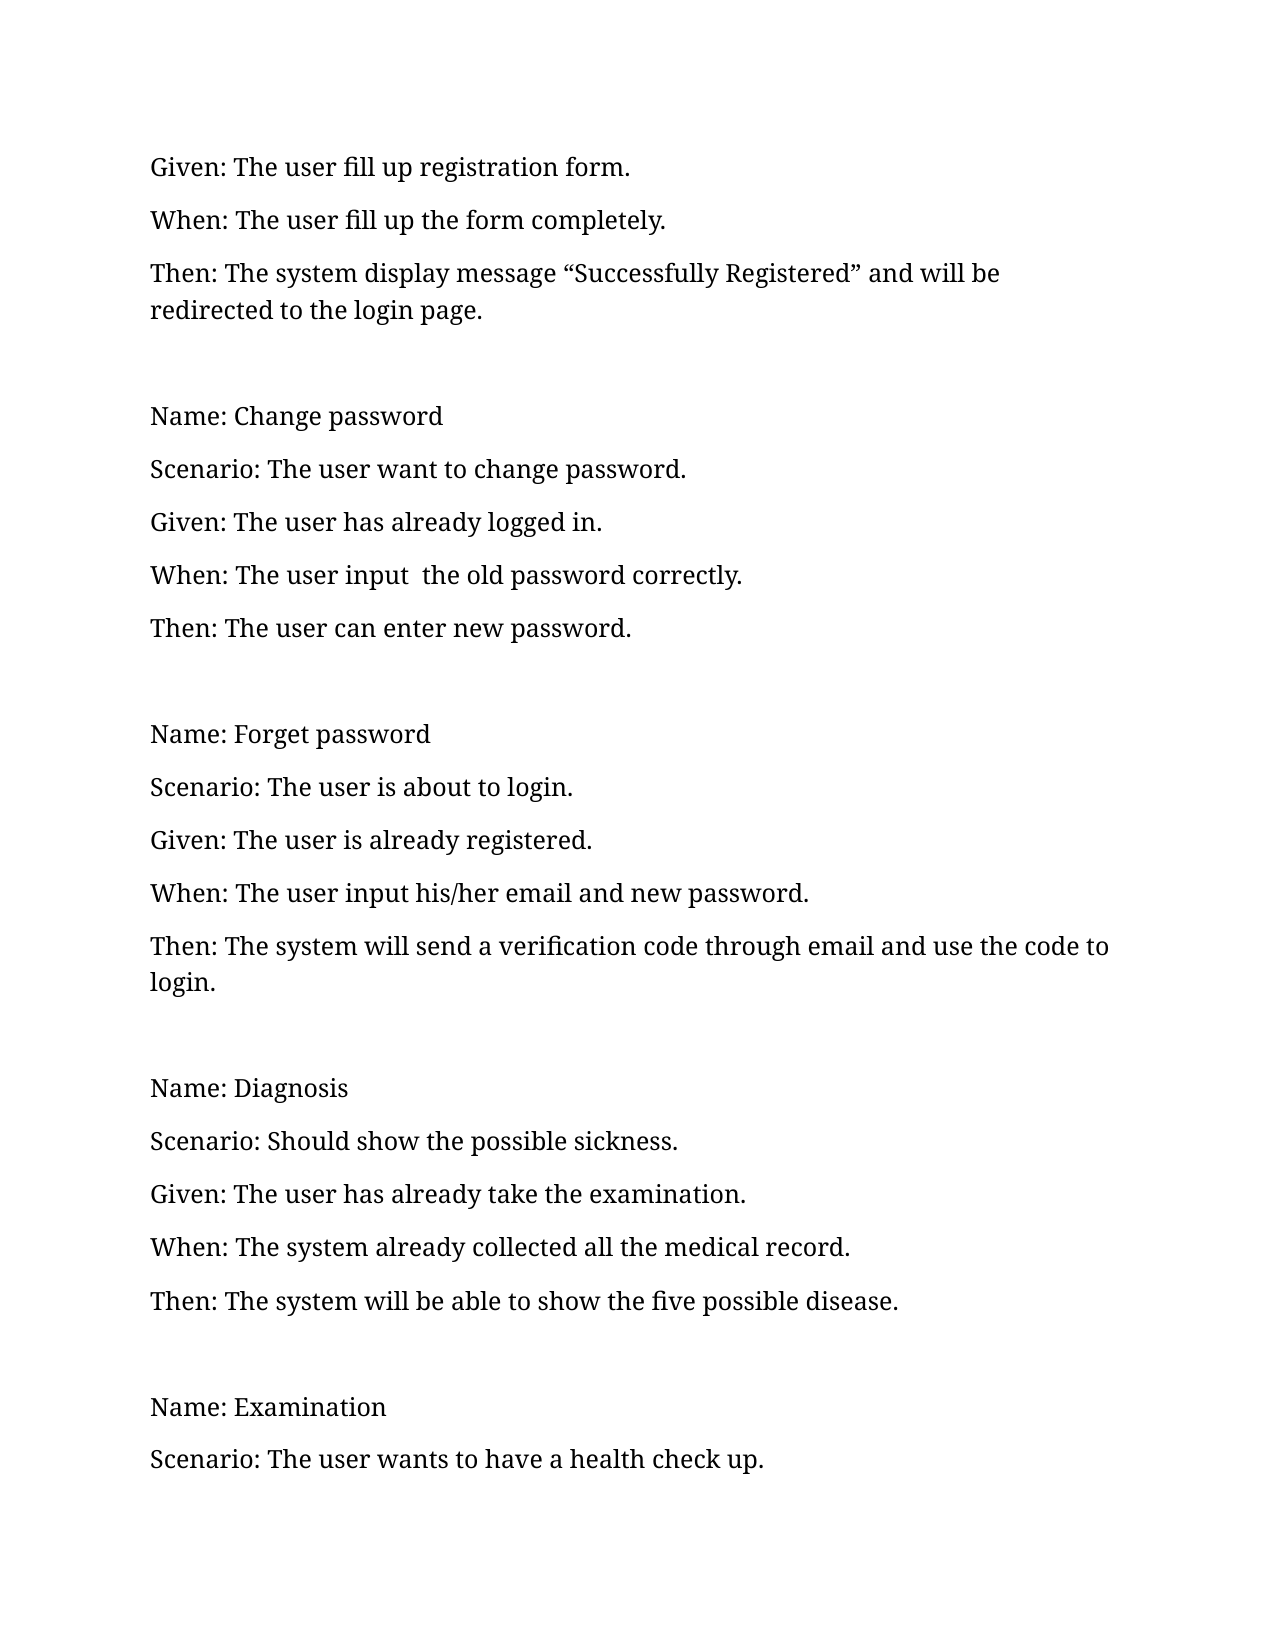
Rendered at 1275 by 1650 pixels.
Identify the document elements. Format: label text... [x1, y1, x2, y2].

text Scenario: Should show the possible sickness. [150, 1124, 1125, 1158]
text Scenario: The user want to change password. [150, 451, 1125, 486]
text When: The user input the old password correctly. [150, 557, 1125, 592]
text Name: Forget password [150, 717, 1125, 751]
text Given: The user has already take the examination. [150, 1177, 1125, 1211]
text Name: Examination [150, 1389, 1125, 1423]
text Name: Diagnosis [150, 1071, 1125, 1105]
text Name: Change password [150, 398, 1125, 432]
text Given: The user fill up registration form. [150, 150, 1125, 184]
text When: The user input his/her email and new password. [150, 876, 1125, 910]
text Then: The system display message “Successfully Registered” and will be redirected to the login page. [150, 256, 1125, 326]
text Then: The system will send a verification code through email and use the code to login. [150, 929, 1125, 999]
text Scenario: The user wants to have a health check up. [150, 1442, 1125, 1476]
text Scenario: The user is about to login. [150, 769, 1125, 804]
text Given: The user is already registered. [150, 823, 1125, 857]
text Then: The user can enter new password. [150, 611, 1125, 644]
text Given: The user has already logged in. [150, 504, 1125, 538]
text When: The user fill up the form completely. [150, 203, 1125, 237]
text When: The system already collected all the medical record. [150, 1230, 1125, 1264]
text Then: The system will be able to show the five possible disease. [150, 1283, 1125, 1317]
